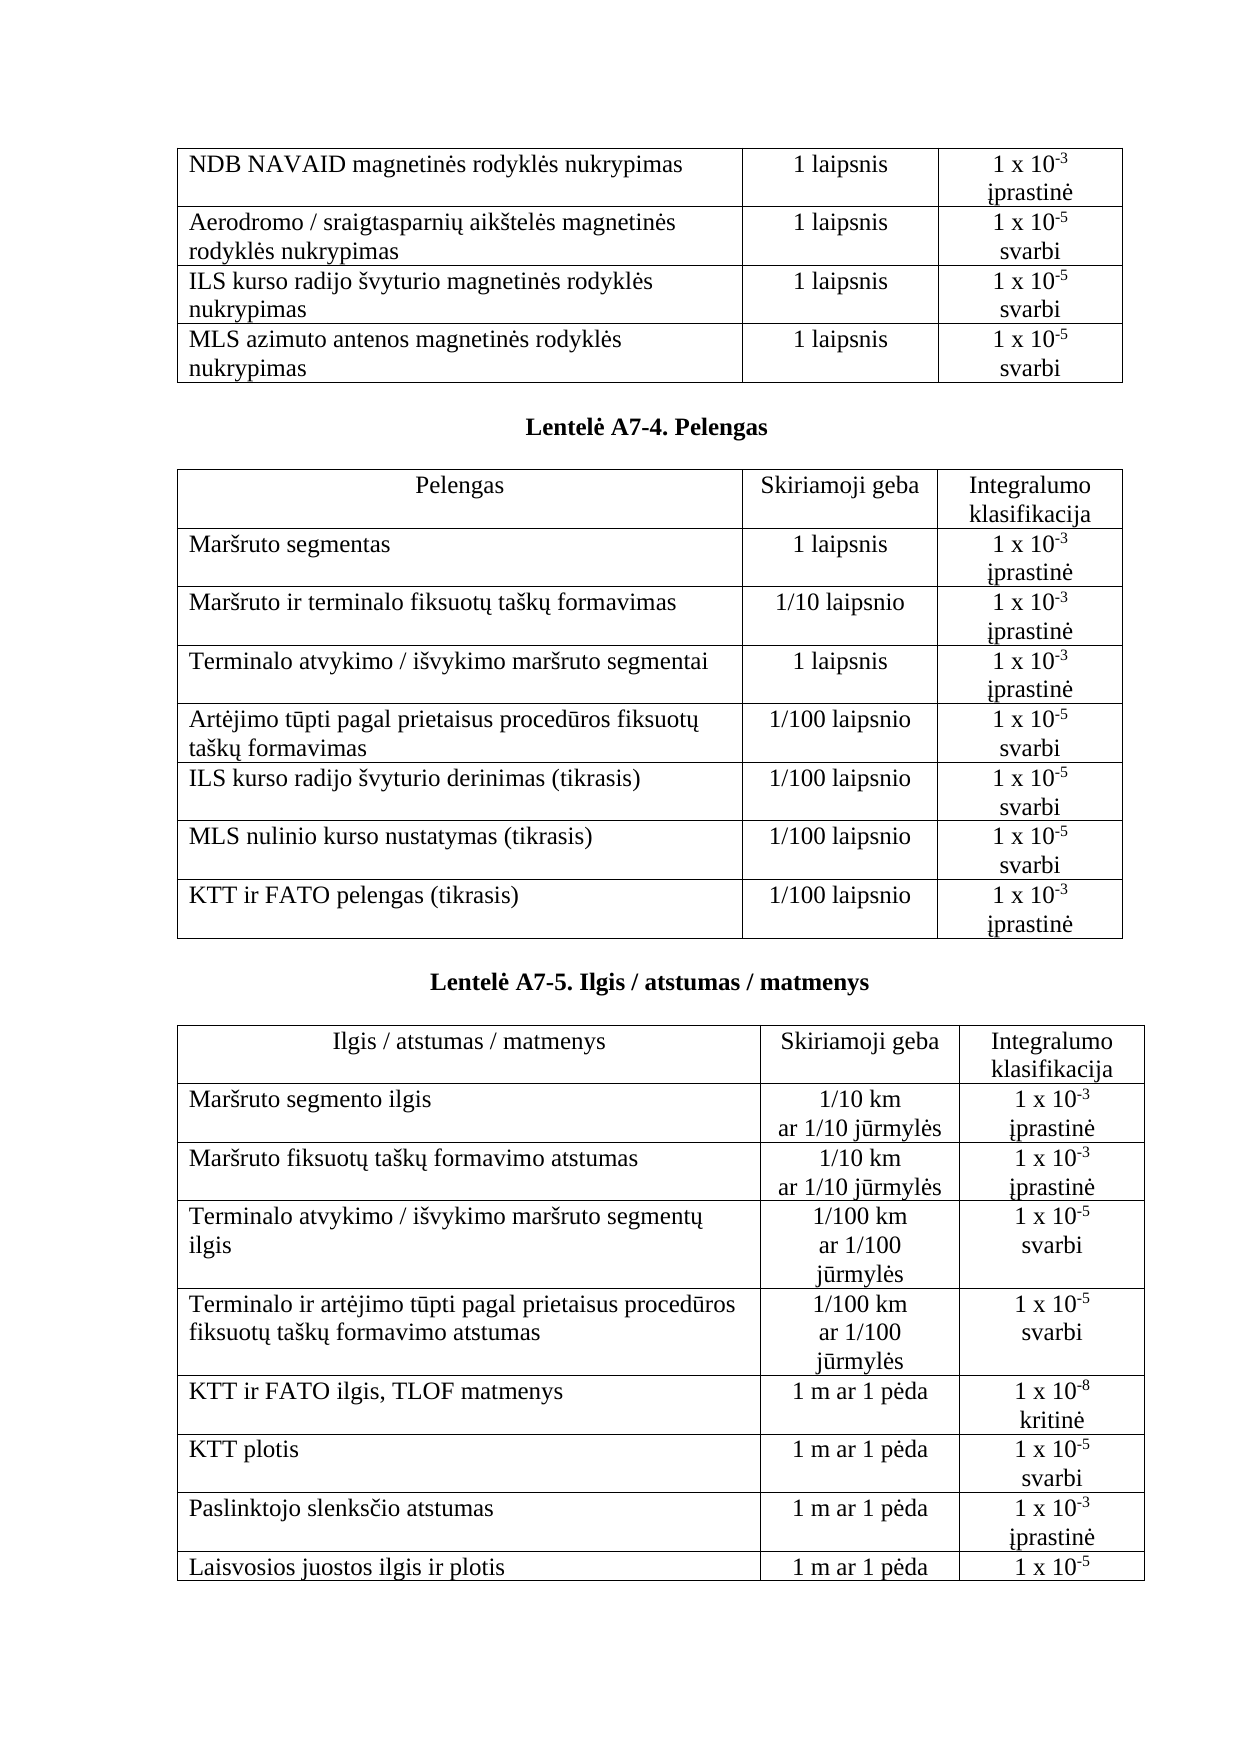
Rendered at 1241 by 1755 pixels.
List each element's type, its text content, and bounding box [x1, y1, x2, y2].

table_cell 1 laipsnis [743, 529, 937, 586]
table_header Integralumo klasifikacija [960, 1026, 1144, 1083]
table_cell Maršruto ir terminalo fiksuotų taškų formavimas [178, 587, 742, 645]
text Lentelė A7-4. Pelengas [177, 412, 1122, 440]
table_cell Maršruto fiksuotų taškų formavimo atstumas [178, 1143, 760, 1200]
table_cell 1/10 km ar 1/10 jūrmylės [761, 1084, 959, 1142]
table_cell MLS nulinio kurso nustatymas (tikrasis) [178, 821, 742, 879]
table_header Pelengas [178, 470, 742, 528]
table_cell 1/100 laipsnio [743, 880, 937, 937]
table_cell 1 x 10-8 kritinė [960, 1376, 1144, 1433]
table_cell 1 x 10-5 svarbi [939, 266, 1122, 323]
table_header Ilgis / atstumas / matmenys [178, 1026, 760, 1083]
table_header Skiriamoji geba [743, 470, 937, 528]
table_cell ILS kurso radijo švyturio derinimas (tikrasis) [178, 763, 742, 820]
table_cell 1 laipsnis [743, 646, 937, 703]
table_cell 1/100 laipsnio [743, 821, 937, 879]
table_cell 1 x 10-5 [960, 1552, 1144, 1580]
table_header Skiriamoji geba [761, 1026, 959, 1083]
table_cell Paslinktojo slenksčio atstumas [178, 1493, 760, 1551]
table_cell 1/100 laipsnio [743, 763, 937, 820]
table_cell 1 m ar 1 pėda [761, 1493, 959, 1551]
table_cell Aerodromo / sraigtasparnių aikštelės magnetinės rodyklės nukrypimas [178, 207, 742, 265]
table_cell 1 m ar 1 pėda [761, 1435, 959, 1492]
table_cell Terminalo atvykimo / išvykimo maršruto segmentų ilgis [178, 1201, 760, 1288]
table_cell Terminalo atvykimo / išvykimo maršruto segmentai [178, 646, 742, 703]
table_cell 1 laipsnis [743, 324, 938, 382]
table_header Integralumo klasifikacija [938, 470, 1122, 528]
table_cell 1 laipsnis [743, 207, 938, 265]
table_cell 1 x 10-3 įprastinė [939, 149, 1122, 206]
table_cell 1 x 10-3 įprastinė [938, 646, 1122, 703]
table_cell 1 x 10-5 svarbi [938, 704, 1122, 762]
table_cell Maršruto segmentas [178, 529, 742, 586]
table_cell 1 x 10-5 svarbi [960, 1201, 1144, 1288]
table_cell 1 x 10-3 įprastinė [938, 880, 1122, 937]
table_cell 1 x 10-3 įprastinė [960, 1493, 1144, 1551]
table_cell 1 laipsnis [743, 266, 938, 323]
table_cell 1/100 km ar 1/100 jūrmylės [761, 1289, 959, 1375]
table_cell 1 x 10-5 svarbi [960, 1289, 1144, 1375]
table_cell 1 x 10-3 įprastinė [938, 587, 1122, 645]
table_cell 1 m ar 1 pėda [761, 1376, 959, 1433]
table_cell 1 x 10-5 svarbi [938, 763, 1122, 820]
table_cell 1 x 10-3 įprastinė [960, 1143, 1144, 1200]
table_cell 1/100 km ar 1/100 jūrmylės [761, 1201, 959, 1288]
table_cell Artėjimo tūpti pagal prietaisus procedūros fiksuotų taškų formavimas [178, 704, 742, 762]
table_cell KTT ir FATO ilgis, TLOF matmenys [178, 1376, 760, 1433]
table_cell NDB NAVAID magnetinės rodyklės nukrypimas [178, 149, 742, 206]
table_cell 1/100 laipsnio [743, 704, 937, 762]
table_cell Terminalo ir artėjimo tūpti pagal prietaisus procedūros fiksuotų taškų formavimo atstumas [178, 1289, 760, 1375]
table_cell KTT plotis [178, 1435, 760, 1492]
table_cell 1 m ar 1 pėda [761, 1552, 959, 1580]
table_cell ILS kurso radijo švyturio magnetinės rodyklės nukrypimas [178, 266, 742, 323]
table_cell KTT ir FATO pelengas (tikrasis) [178, 880, 742, 937]
table_cell 1 x 10-5 svarbi [938, 821, 1122, 879]
table_cell 1/10 km ar 1/10 jūrmylės [761, 1143, 959, 1200]
table_cell MLS azimuto antenos magnetinės rodyklės nukrypimas [178, 324, 742, 382]
table_cell 1 laipsnis [743, 149, 938, 206]
text Lentelė A7-5. Ilgis / atstumas / matmenys [177, 967, 1122, 996]
table_cell 1/10 laipsnio [743, 587, 937, 645]
table_cell 1 x 10-3 įprastinė [960, 1084, 1144, 1142]
table_cell Maršruto segmento ilgis [178, 1084, 760, 1142]
table_cell 1 x 10-3 įprastinė [938, 529, 1122, 586]
table_cell 1 x 10-5 svarbi [939, 324, 1122, 382]
table_cell 1 x 10-5 svarbi [939, 207, 1122, 265]
table_cell Laisvosios juostos ilgis ir plotis [178, 1552, 760, 1580]
table_cell 1 x 10-5 svarbi [960, 1435, 1144, 1492]
